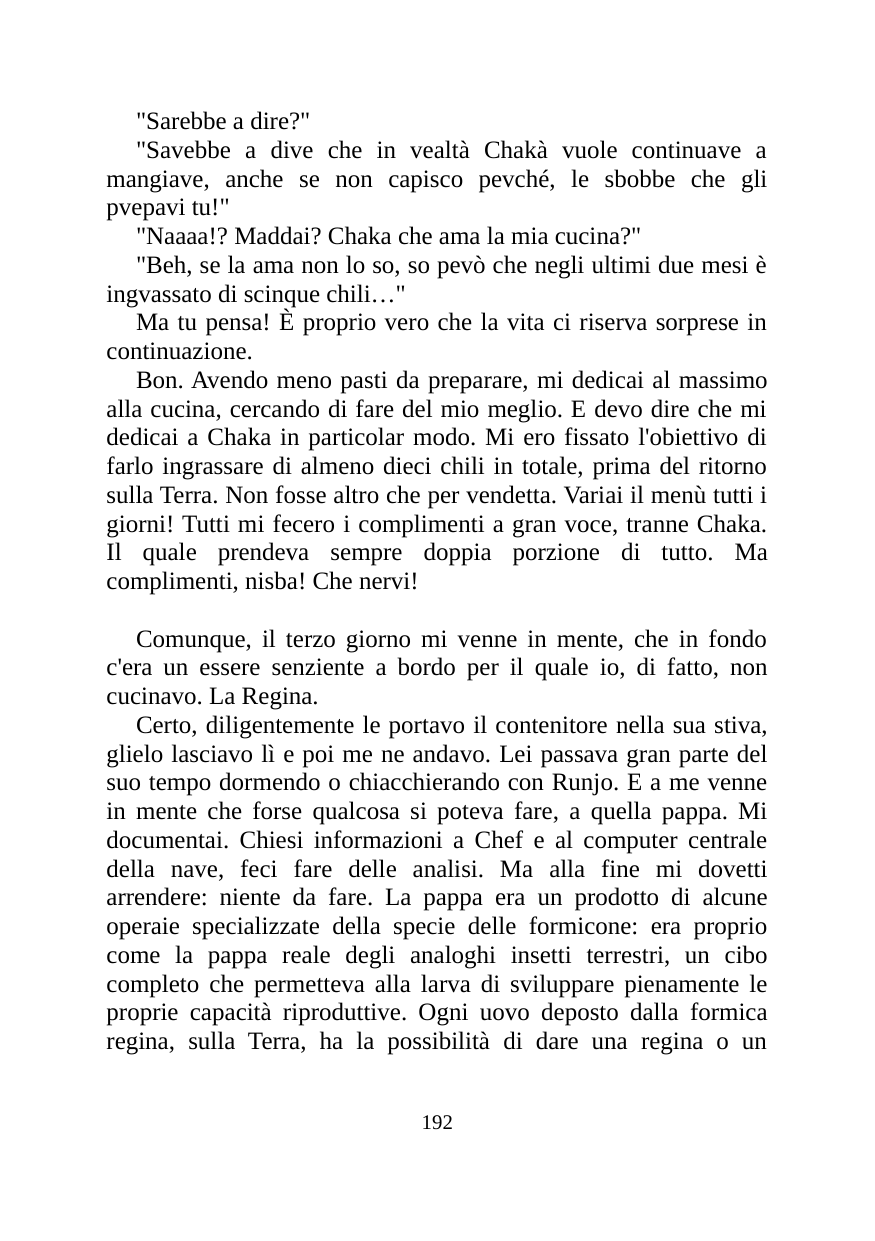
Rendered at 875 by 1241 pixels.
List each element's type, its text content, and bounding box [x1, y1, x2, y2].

text "Savebbe a dive che in vealtà Chakà vuole continuave a mangiave, anche se non capisco pevché, le sbobbe che gli pvepavi tu!" [106, 135, 768, 221]
text "Beh, se la ama non lo so, so pevò che negli ultimi due mesi è ingvassato di scinque chili…" [106, 250, 768, 307]
text Comunque, il terzo giorno mi venne in mente, che in fondo c'era un essere senziente a bordo per il quale io, di fatto, non cucinavo. La Regina. [106, 624, 768, 710]
text Ma tu pensa! È proprio vero che la vita ci riserva sorprese in continuazione. [106, 307, 768, 365]
text "Sarebbe a dire?" [106, 106, 768, 135]
text Bon. Avendo meno pasti da preparare, mi dedicai al massimo alla cucina, cercando di fare del mio meglio. E devo dire che mi dedicai a Chaka in particolar modo. Mi ero fissato l'obiettivo di farlo ingrassare di almeno dieci chili in totale, prima del ritorno sulla Terra. Non fosse altro che per vendetta. Variai il menù tutti i giorni! Tutti mi fecero i complimenti a gran voce, tranne Chaka. Il quale prendeva sempre doppia porzione di tutto. Ma complimenti, nisba! Che nervi! [106, 365, 768, 595]
text Certo, diligentemente le portavo il contenitore nella sua stiva, glielo lasciavo lì e poi me ne andavo. Lei passava gran parte del suo tempo dormendo o chiacchierando con Runjo. E a me venne in mente che forse qualcosa si poteva fare, a quella pappa. Mi documentai. Chiesi informazioni a Chef e al computer centrale della nave, feci fare delle analisi. Ma alla fine mi dovetti arrendere: niente da fare. La pappa era un prodotto di alcune operaie specializzate della specie delle formicone: era proprio come la pappa reale degli analoghi insetti terrestri, un cibo completo che permetteva alla larva di sviluppare pienamente le proprie capacità riproduttive. Ogni uovo deposto dalla formica regina, sulla Terra, ha la possibilità di dare una regina o un [106, 710, 768, 1055]
text "Naaaa!? Maddai? Chaka che ama la mia cucina?" [106, 221, 768, 250]
